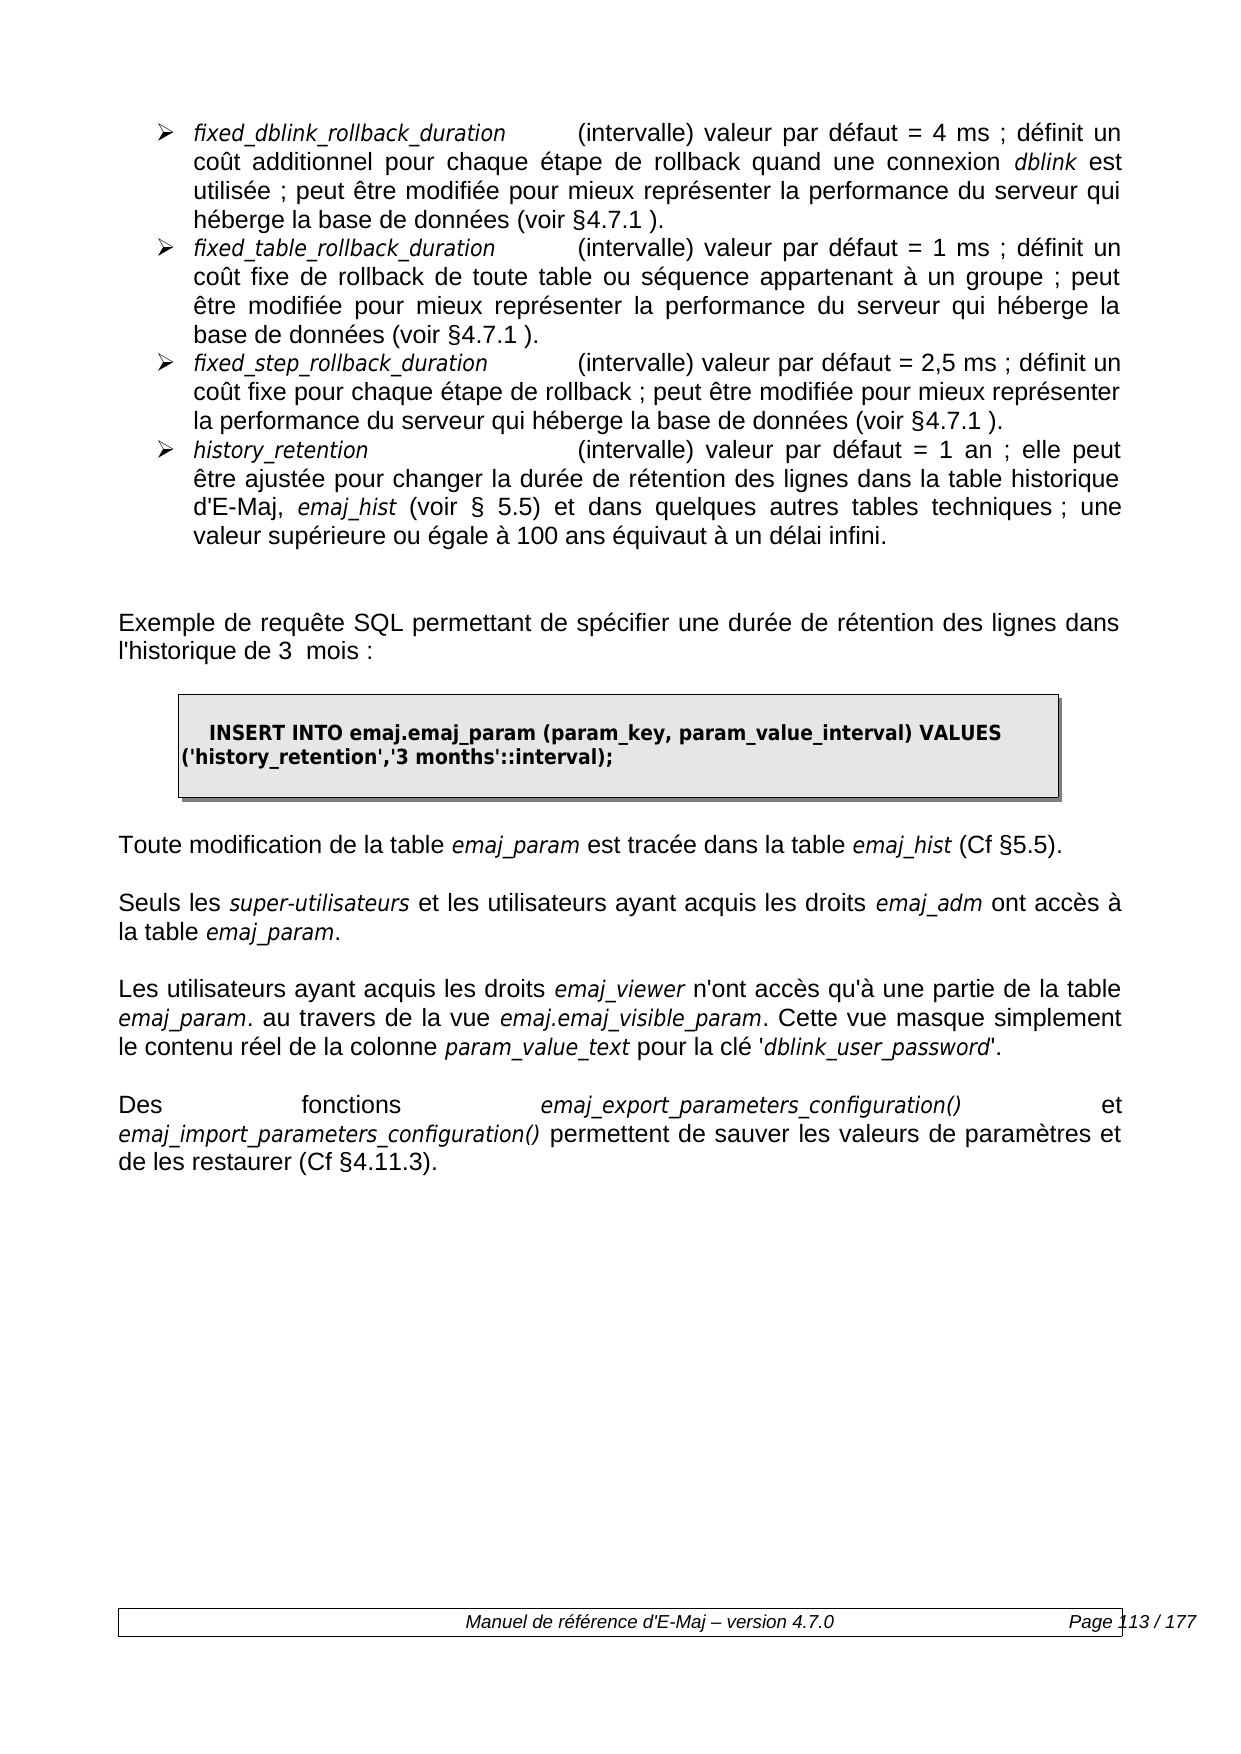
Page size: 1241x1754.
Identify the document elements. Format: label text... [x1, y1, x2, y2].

text Seuls les super-utilisateurs et les utilisateurs ayant acquis les droits emaj_adm ont accès à la table emaj_param. [118, 888, 1122, 946]
text Les utilisateurs ayant acquis les droits emaj_viewer n'ont accès qu'à une partie de la table emaj_param. au travers de la vue emaj.emaj_visible_param. Cette vue masque simplement le contenu réel de la colonne param_value_text pour la clé 'dblink_user_password'. [118, 974, 1122, 1061]
text Des fonctions emaj_export_parameters_configuration() et emaj_import_parameters_configuration() permettent de sauver les valeurs de paramètres et de les restaurer (Cf §4.11.3). [118, 1090, 1122, 1176]
list fixed_step_rollback_duration (intervalle) valeur par défaut = 2,5 ms ; définit un coût fixe pour chaque étape de rollback ; peut être modifiée pour mieux représenter la performance du serveur qui héberge la base de données (voir §4.7.1 ). [156, 348, 1122, 435]
text Toute modification de la table emaj_param est tracée dans la table emaj_hist (Cf §5.5). [118, 830, 1122, 859]
text INSERT INTO emaj.emaj_param (param_key, param_value_interval) VALUES ('history_retention','3 months'::interval); [179, 718, 1058, 767]
list fixed_dblink_rollback_duration (intervalle) valeur par défaut = 4 ms ; définit un coût additionnel pour chaque étape de rollback quand une connexion dblink est utilisée ; peut être modifiée pour mieux représenter la performance du serveur qui héberge la base de données (voir §4.7.1 ). [156, 118, 1122, 233]
text Exemple de requête SQL permettant de spécifier une durée de rétention des lignes dans l'historique de 3 mois : [118, 607, 1122, 665]
list history_retention (intervalle) valeur par défaut = 1 an ; elle peut être ajustée pour changer la durée de rétention des lignes dans la table historique d'E-Maj, emaj_hist (voir § 5.5) et dans quelques autres tables techniques ; une valeur supérieure ou égale à 100 ans équivaut à un délai infini. [156, 435, 1122, 550]
list fixed_table_rollback_duration (intervalle) valeur par défaut = 1 ms ; définit un coût fixe de rollback de toute table ou séquence appartenant à un groupe ; peut être modifiée pour mieux représenter la performance du serveur qui héberge la base de données (voir §4.7.1 ). [156, 233, 1122, 348]
